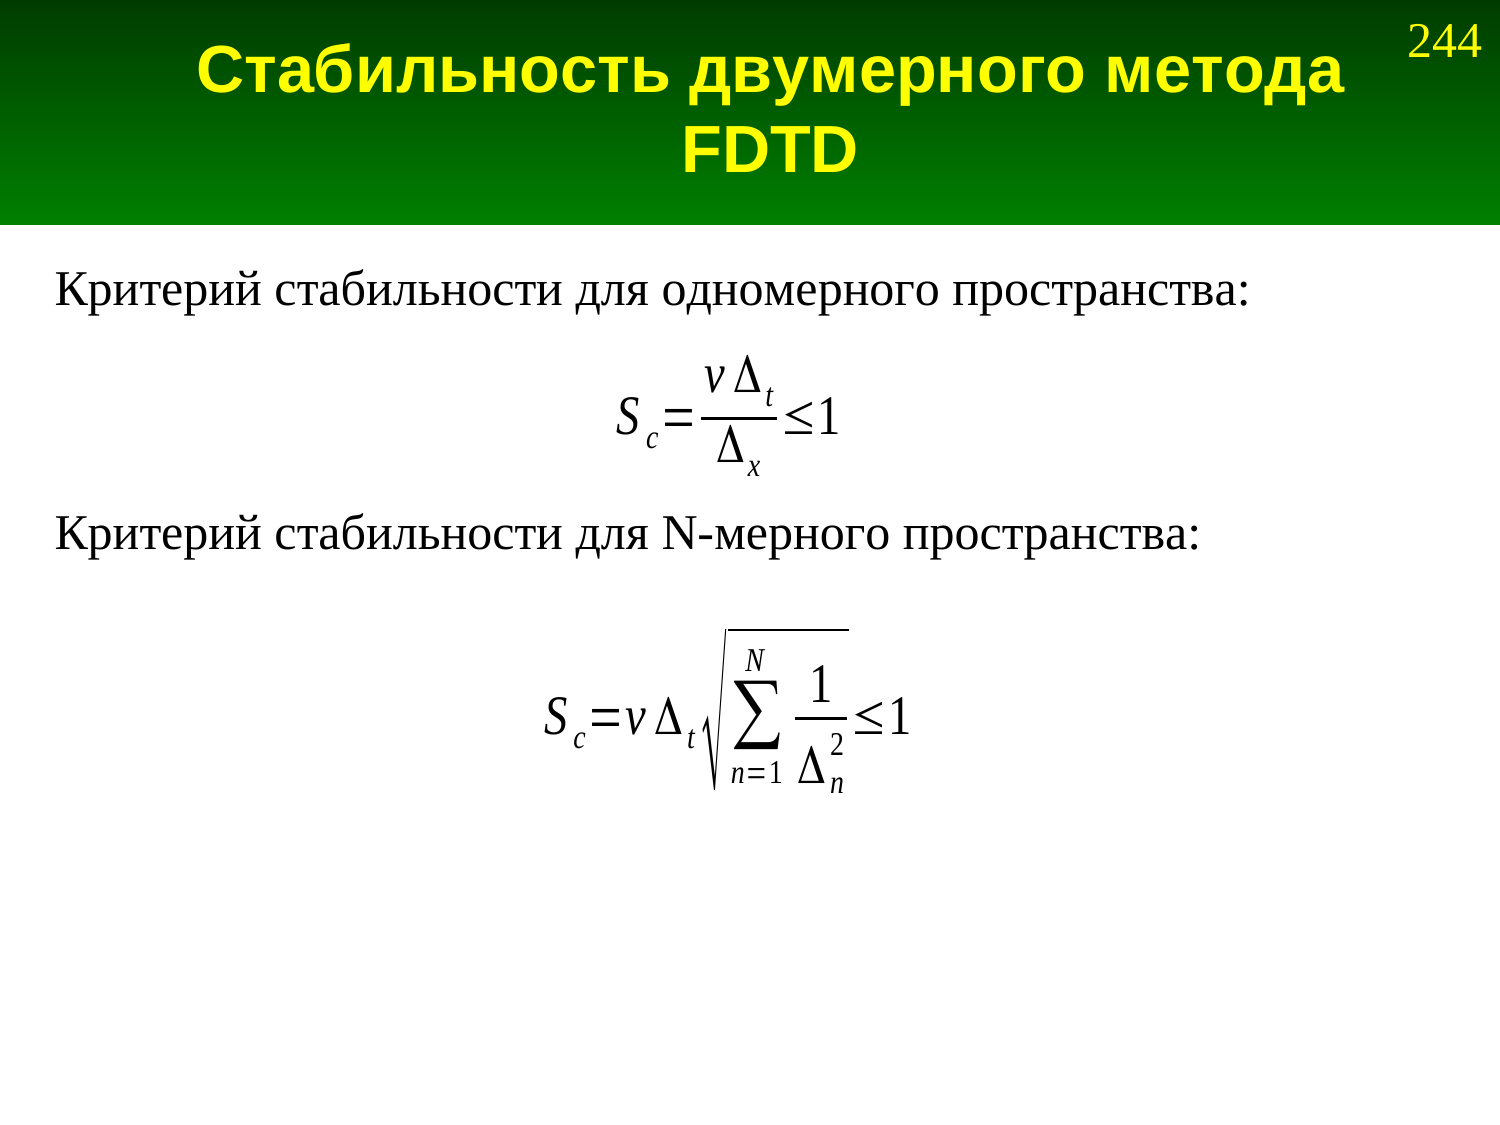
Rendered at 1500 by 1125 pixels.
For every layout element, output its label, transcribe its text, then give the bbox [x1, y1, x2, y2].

text_box Критерий стабильности для одномерного пространства: [39, 248, 1267, 323]
text_box Критерий стабильности для N-мерного пространства: [39, 492, 1218, 567]
chart [602, 343, 853, 485]
chart [529, 625, 924, 803]
title Стабильность двумерного метода FDTD [100, 7, 1441, 204]
